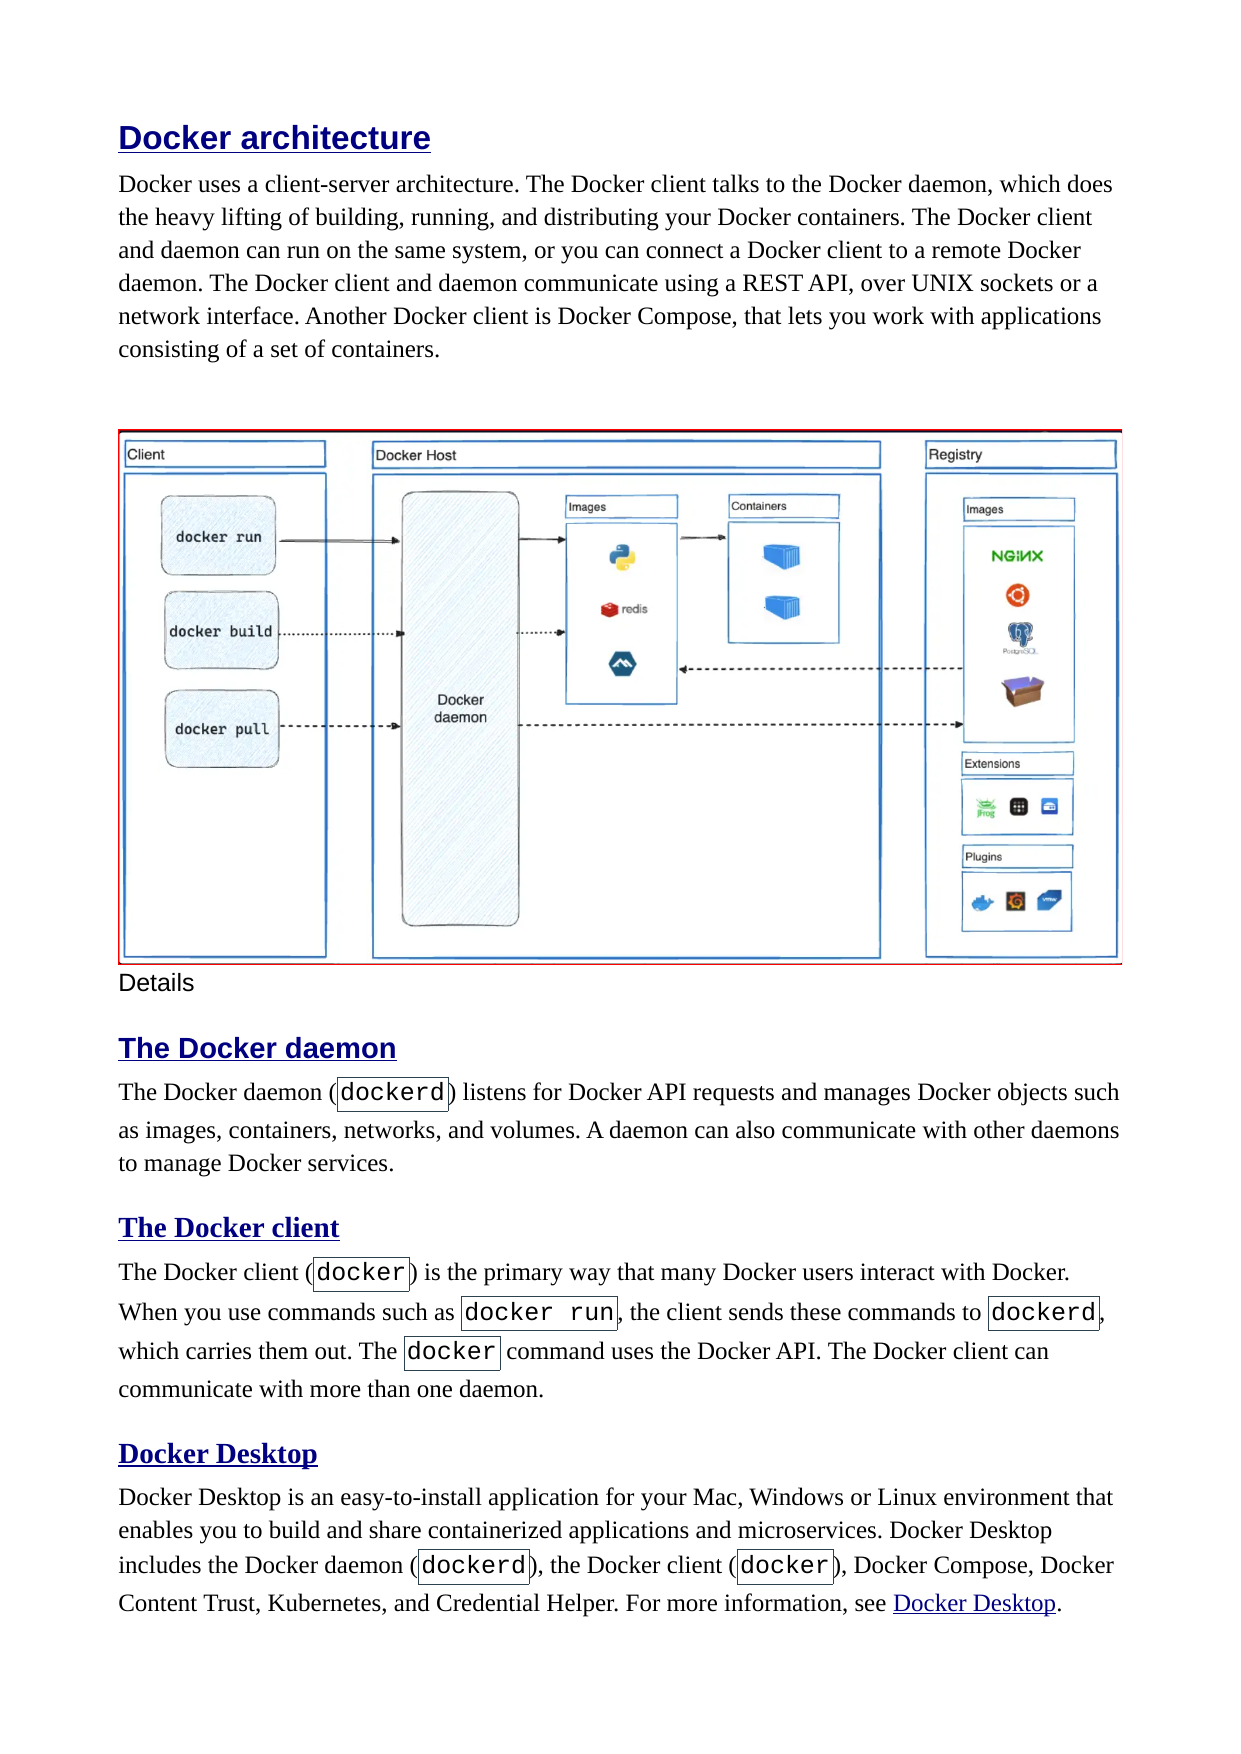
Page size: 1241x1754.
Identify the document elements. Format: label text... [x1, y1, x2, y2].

subtitle Docker Desktop [118, 1436, 1122, 1470]
text The Docker daemon (dockerd) listens for Docker API requests and manages Docker objects such as images, containers, networks, and volumes. A daemon can also communicate with other daemons to manage Docker services. [118, 1077, 1122, 1177]
picture [118, 429, 1123, 965]
subtitle The Docker client [118, 1211, 1122, 1244]
text Details [118, 965, 1122, 997]
text Docker Desktop is an easy-to-install application for your Mac, Windows or Linux environment that enables you to build and share containerized applications and microservices. Docker Desktop includes the Docker daemon (dockerd), the Docker client (docker), Docker Compose, Docker Content Trust, Kubernetes, and Credential Helper. For more information, see Docker Desktop. [118, 1482, 1122, 1617]
text The Docker client (docker) is the primary way that many Docker users interact with Docker. When you use commands such as docker run, the client sends these commands to dockerd, which carries them out. The docker command uses the Docker API. The Docker client can communicate with more than one daemon. [118, 1257, 1122, 1403]
text Docker uses a client-server architecture. The Docker client talks to the Docker daemon, which does the heavy lifting of building, running, and distributing your Docker containers. The Docker client and daemon can run on the same system, or you can connect a Docker client to a remote Docker daemon. The Docker client and daemon communicate using a REST API, over UNIX sockets or a network interface. Another Docker client is Docker Compose, that lets you work with applications consisting of a set of containers. [118, 169, 1122, 363]
subtitle The Docker daemon [118, 1031, 1122, 1064]
subtitle Docker architecture [118, 118, 1122, 157]
